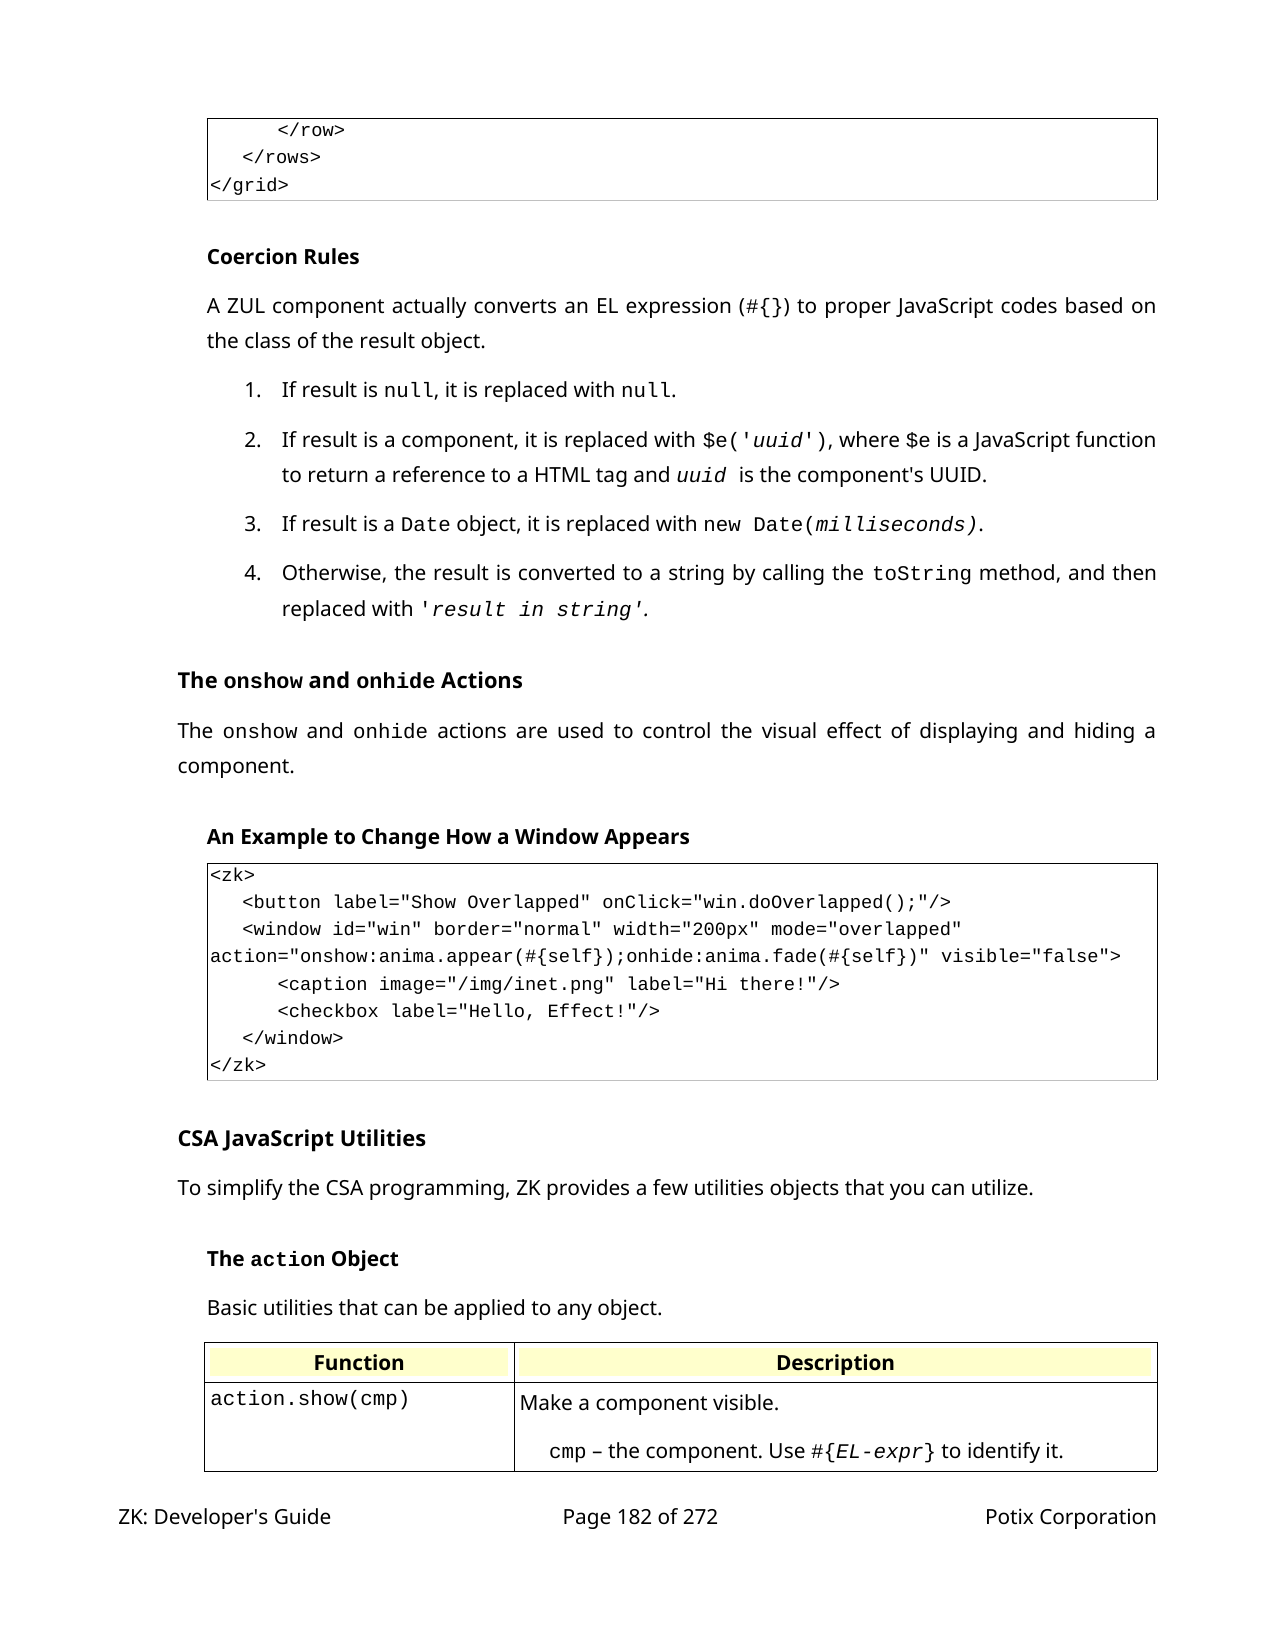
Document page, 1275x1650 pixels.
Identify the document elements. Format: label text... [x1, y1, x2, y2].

text <button label="Show Overlapped" onClick="win.doOverlapped();"/> [208, 890, 1157, 914]
text A ZUL component actually converts an EL expression (#{}) to proper JavaScript codes based on the class of the result object. [207, 291, 1157, 355]
subtitle An Example to Change How a Window Appears [207, 822, 1157, 850]
text </row> [208, 119, 1157, 142]
subtitle The action Object [207, 1244, 1157, 1273]
text Basic utilities that can be applied to any object. [207, 1293, 1157, 1322]
subtitle CSA JavaScript Utilities [177, 1123, 1157, 1153]
list If result is a component, it is replaced with $e('uuid'), where $e is a JavaScript function to return a reference to a HTML tag and uuid is the component's UUID. [244, 425, 1157, 489]
text </rows> [208, 145, 1157, 169]
text To simplify the CSA programming, ZK provides a few utilities objects that you can utilize. [177, 1173, 1157, 1202]
table_cell Make a component visible. cmp – the component. Use #{EL-expr} to identify it. [515, 1383, 1157, 1471]
text </zk> [208, 1053, 1157, 1080]
list If result is a Date object, it is replaced with new Date(milliseconds). [244, 509, 1157, 538]
list If result is null, it is replaced with null. [244, 376, 1157, 404]
text <caption image="/img/inet.png" label="Hi there!"/> [208, 971, 1157, 996]
table_cell action.show(cmp) [205, 1383, 514, 1471]
text <checkbox label="Hello, Effect!"/> [208, 999, 1157, 1023]
text The onshow and onhide actions are used to control the visual effect of displaying and hiding a component. [177, 716, 1157, 779]
table_header Function [205, 1343, 514, 1382]
subtitle The onshow and onhide Actions [177, 665, 1157, 695]
text <zk> [208, 864, 1157, 887]
subtitle Coercion Rules [207, 242, 1157, 271]
table_header Description [515, 1343, 1157, 1382]
text </grid> [208, 172, 1157, 200]
text </window> [208, 1026, 1157, 1050]
text <window id="win" border="normal" width="200px" mode="overlapped" [208, 917, 1157, 941]
list Otherwise, the result is converted to a string by calling the toString method, and then replaced with 'result in string'. [244, 558, 1157, 623]
text action="onshow:anima.appear(#{self});onhide:anima.fade(#{self})" visible="false"> [208, 944, 1157, 968]
